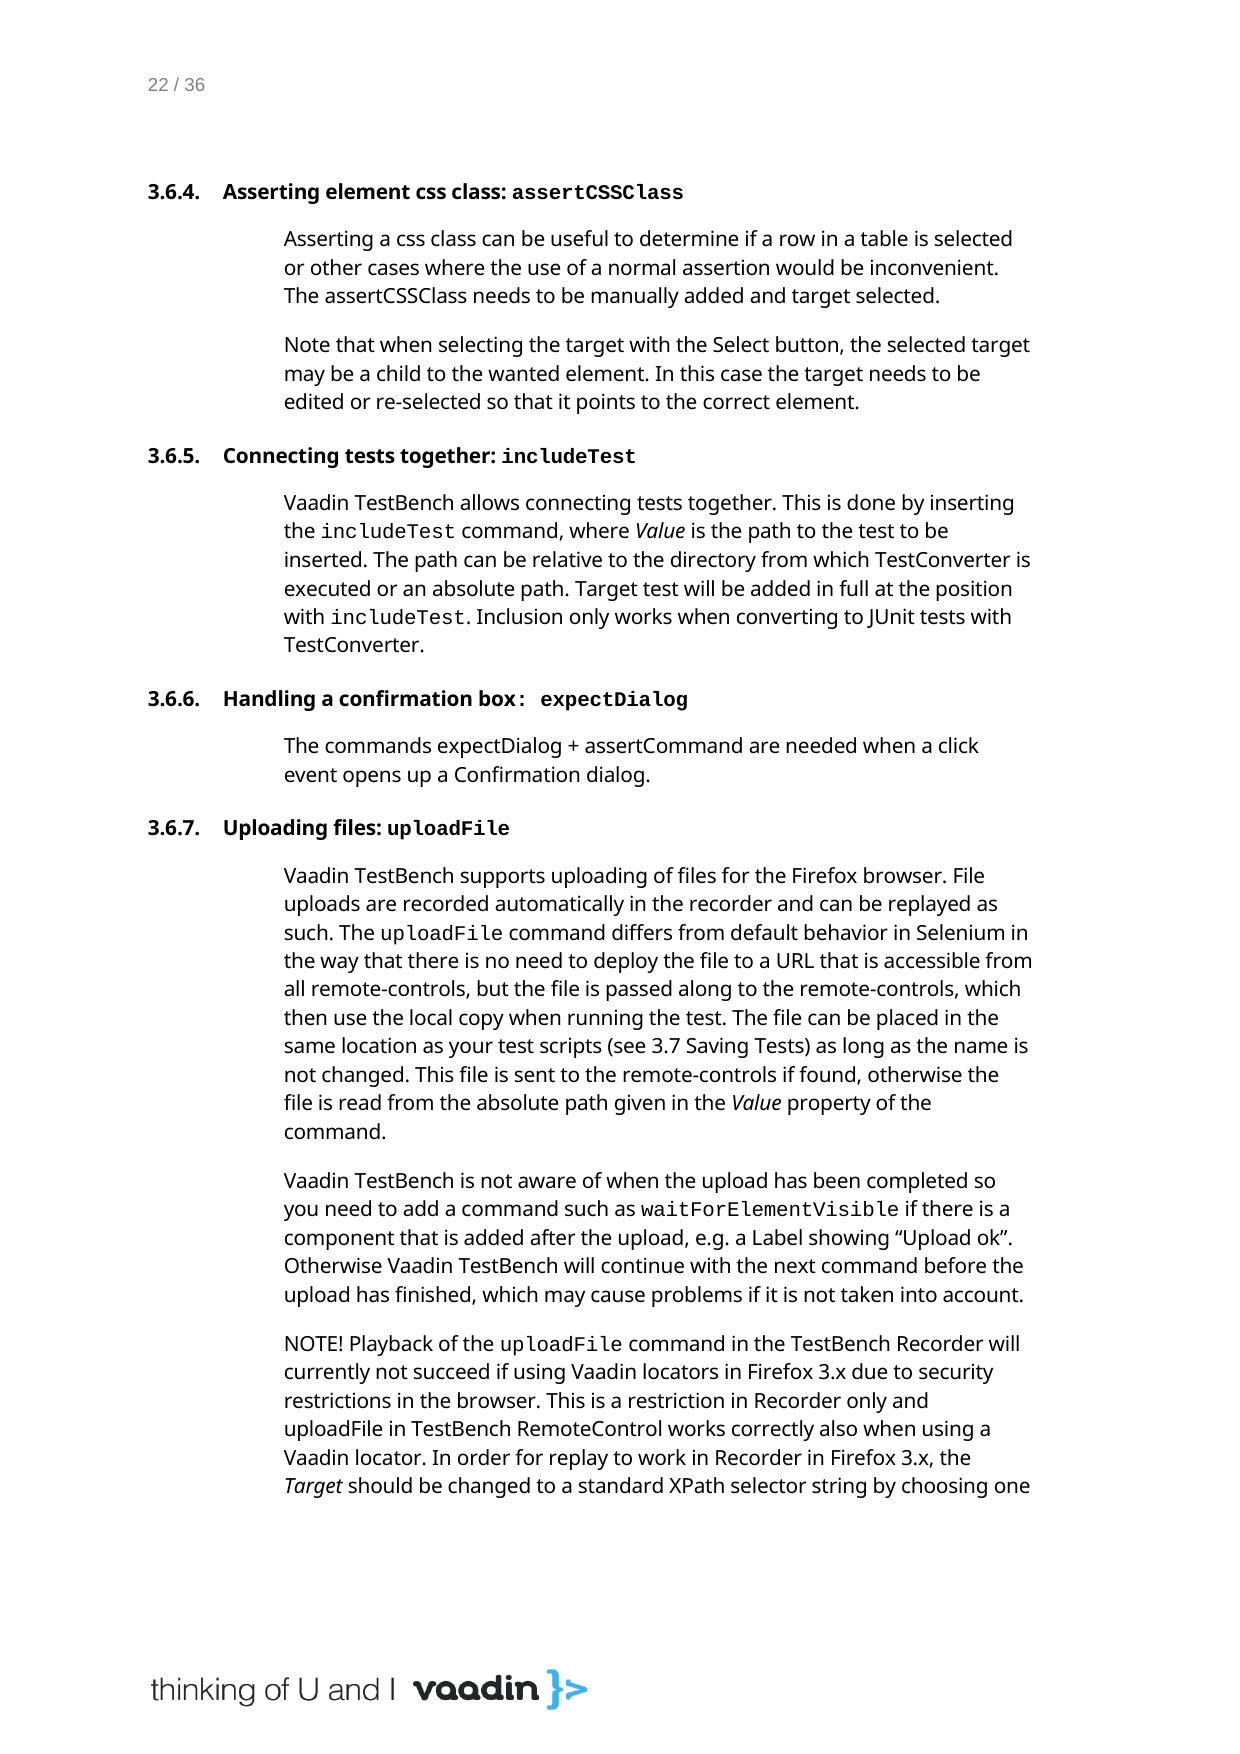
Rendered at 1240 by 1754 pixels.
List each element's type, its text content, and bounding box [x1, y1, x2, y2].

text Asserting a css class can be useful to determine if a row in a table is selected or other cases where the use of a normal assertion would be inconvenient. The assertCSSClass needs to be manually added and target selected. [283, 224, 1033, 310]
text The commands expectDialog + assertCommand are needed when a click event opens up a Confirmation dialog. [283, 731, 1033, 788]
subtitle Asserting element css class: assertCSSClass [148, 177, 1033, 206]
text NOTE! Playback of the uploadFile command in the TestBench Recorder will currently not succeed if using Vaadin locators in Firefox 3.x due to security restrictions in the browser. This is a restriction in Recorder only and uploadFile in TestBench RemoteControl works correctly also when using a Vaadin locator. In order for replay to work in Recorder in Firefox 3.x, the Target should be changed to a standard XPath selector string by choosing one [283, 1329, 1033, 1499]
text Vaadin TestBench supports uploading of files for the Firefox browser. File uploads are recorded automatically in the recorder and can be replayed as such. The uploadFile command differs from default behavior in Selenium in the way that there is no need to deploy the file to a URL that is accessible from all remote-controls, but the file is passed along to the remote-controls, which then use the local copy when running the test. The file can be placed in the same location as your test scripts (see 3.7 Saving Tests) as long as the name is not changed. This file is sent to the remote-controls if found, otherwise the file is read from the absolute path given in the Value property of the command. [283, 861, 1033, 1145]
picture [150, 1665, 590, 1712]
subtitle Connecting tests together: includeTest [148, 441, 1033, 469]
subtitle Uploading files: uploadFile [148, 813, 1033, 842]
subtitle Handling a confirmation box: expectDialog [148, 684, 1033, 713]
text Vaadin TestBench is not aware of when the upload has been completed so you need to add a command such as waitForElementVisible if there is a component that is added after the upload, e.g. a Label showing “Upload ok”. Otherwise Vaadin TestBench will continue with the next command before the upload has finished, which may cause problems if it is not taken into account. [283, 1166, 1033, 1308]
text Note that when selecting the target with the Select button, the selected target may be a child to the wanted element. In this case the target needs to be edited or re-selected so that it points to the correct element. [283, 331, 1033, 416]
text Vaadin TestBench allows connecting tests together. This is done by inserting the includeTest command, where Value is the path to the test to be inserted. The path can be relative to the directory from which TestConverter is executed or an absolute path. Target test will be added in full at the position with includeTest. Inclusion only works when converting to JUnit tests with TestConverter. [283, 488, 1033, 659]
